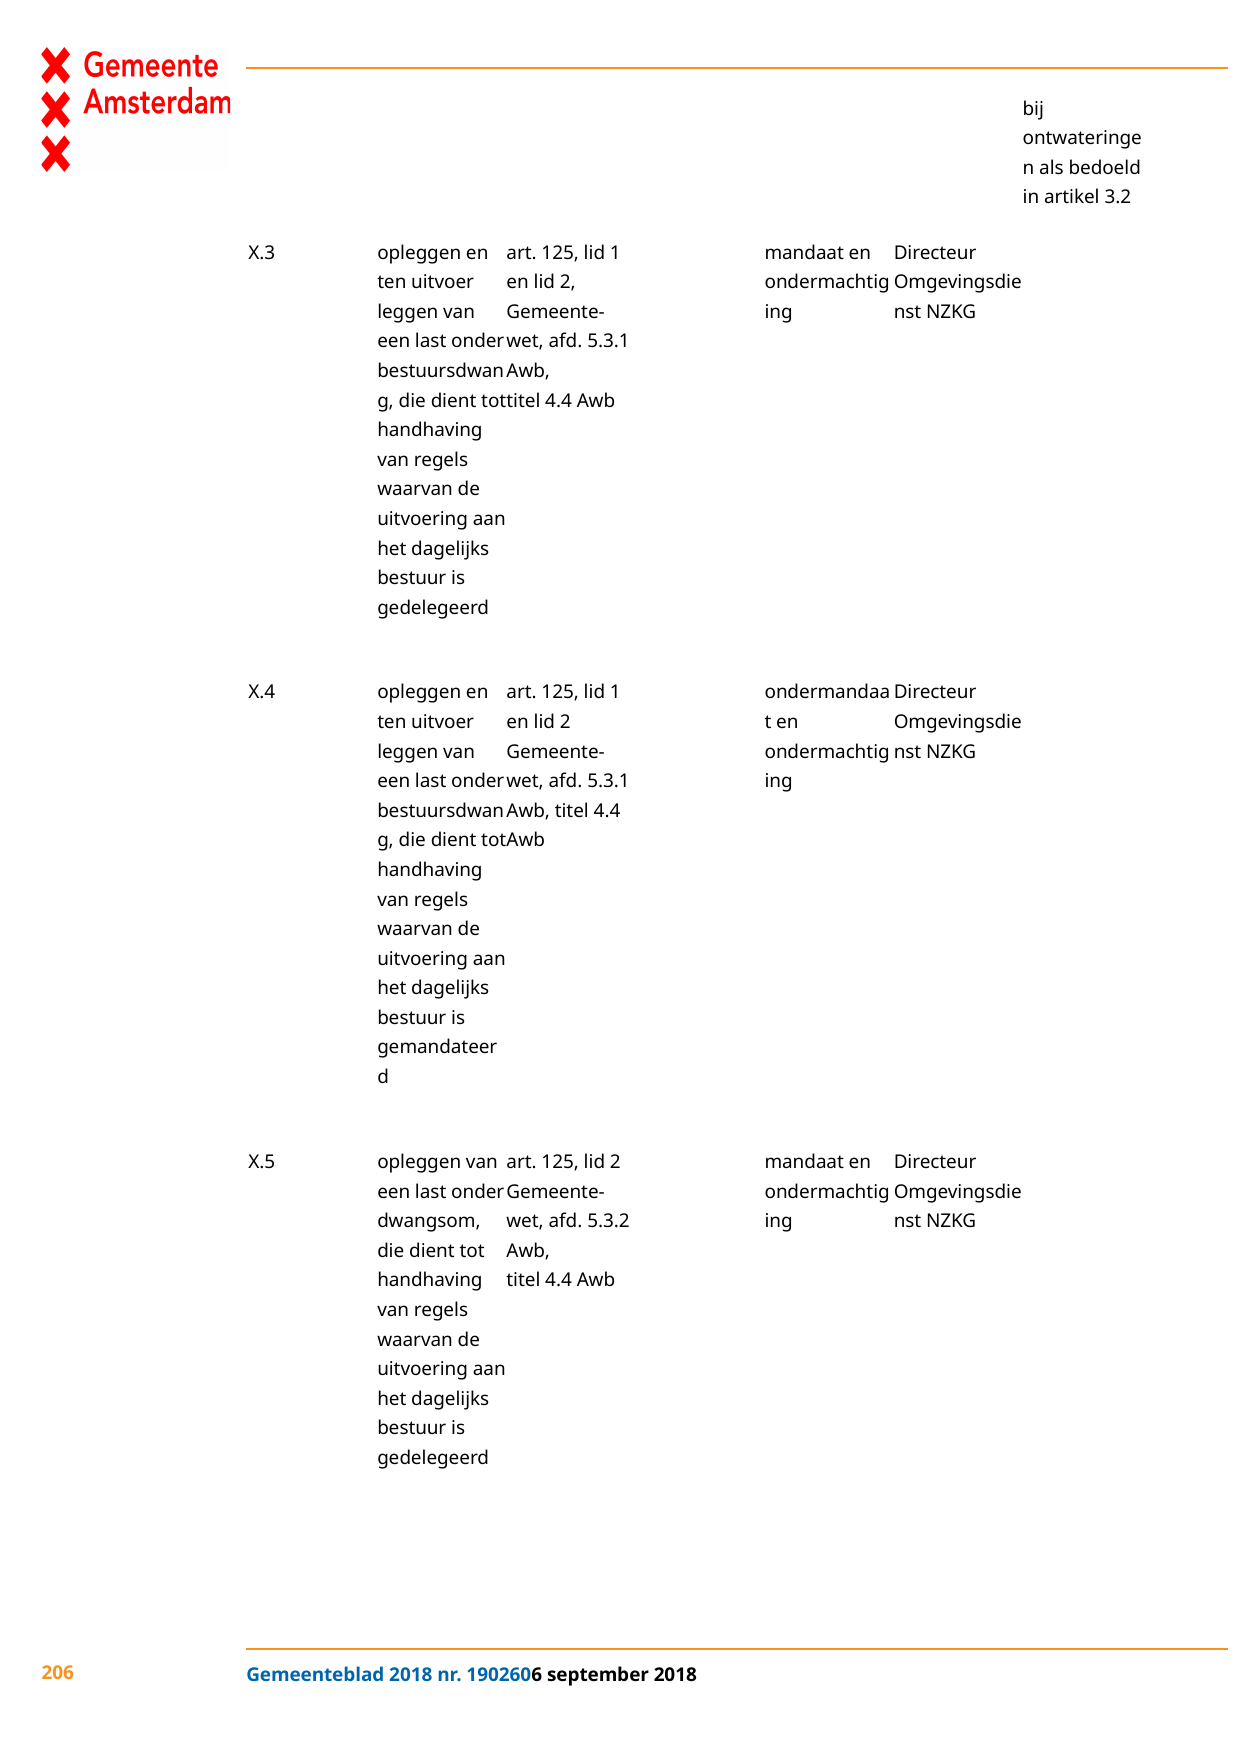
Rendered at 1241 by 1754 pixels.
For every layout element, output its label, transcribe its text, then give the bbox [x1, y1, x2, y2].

table_cell [635, 209, 764, 649]
table_cell Directeur Omgevingsdienst NZKG [894, 649, 1022, 1119]
table_cell art. 125, lid 1 en lid 2, Gemeente-wet, afd. 5.3.1 Awb, titel 4.4 Awb [506, 209, 635, 649]
table_cell [894, 95, 1022, 209]
table_cell [764, 95, 893, 209]
table_cell [1023, 1119, 1152, 1499]
table_cell opleggen van een last onder dwangsom, die dient tot handhaving van regels waarvan de uitvoering aan het dagelijks bestuur is gedelegeerd [377, 1119, 506, 1499]
table_cell Directeur Omgevingsdienst NZKG [894, 1119, 1022, 1499]
table_cell [248, 95, 377, 209]
table_cell opleggen en ten uitvoer leggen van een last onder bestuursdwang, die dient tot handhaving van regels waarvan de uitvoering aan het dagelijks bestuur is gedelegeerd [377, 209, 506, 649]
table_cell opleggen en ten uitvoer leggen van een last onder bestuursdwang, die dient tot handhaving van regels waarvan de uitvoering aan het dagelijks bestuur is gemandateerd [377, 649, 506, 1119]
table_cell [635, 1119, 764, 1499]
table_cell X.3 [248, 209, 377, 649]
table_cell [635, 95, 764, 209]
table_cell [1023, 649, 1152, 1119]
table_cell [635, 649, 764, 1119]
table_cell [377, 95, 506, 209]
table_cell bij ontwateringen als bedoeld in artikel 3.2 [1023, 95, 1152, 209]
table_cell ondermandaat en ondermachtiging [764, 649, 893, 1119]
table_cell art. 125, lid 2 Gemeente-wet, afd. 5.3.2 Awb, titel 4.4 Awb [506, 1119, 635, 1499]
table_cell Directeur Omgevingsdienst NZKG [894, 209, 1022, 649]
table_cell art. 125, lid 1 en lid 2 Gemeente-wet, afd. 5.3.1 Awb, titel 4.4 Awb [506, 649, 635, 1119]
table_cell mandaat en ondermachtiging [764, 1119, 893, 1499]
table_cell mandaat en ondermachtiging [764, 209, 893, 649]
table_cell X.5 [248, 1119, 377, 1499]
table_cell X.4 [248, 649, 377, 1119]
table_cell [1023, 209, 1152, 649]
picture [41, 47, 231, 172]
table_cell [506, 95, 635, 209]
